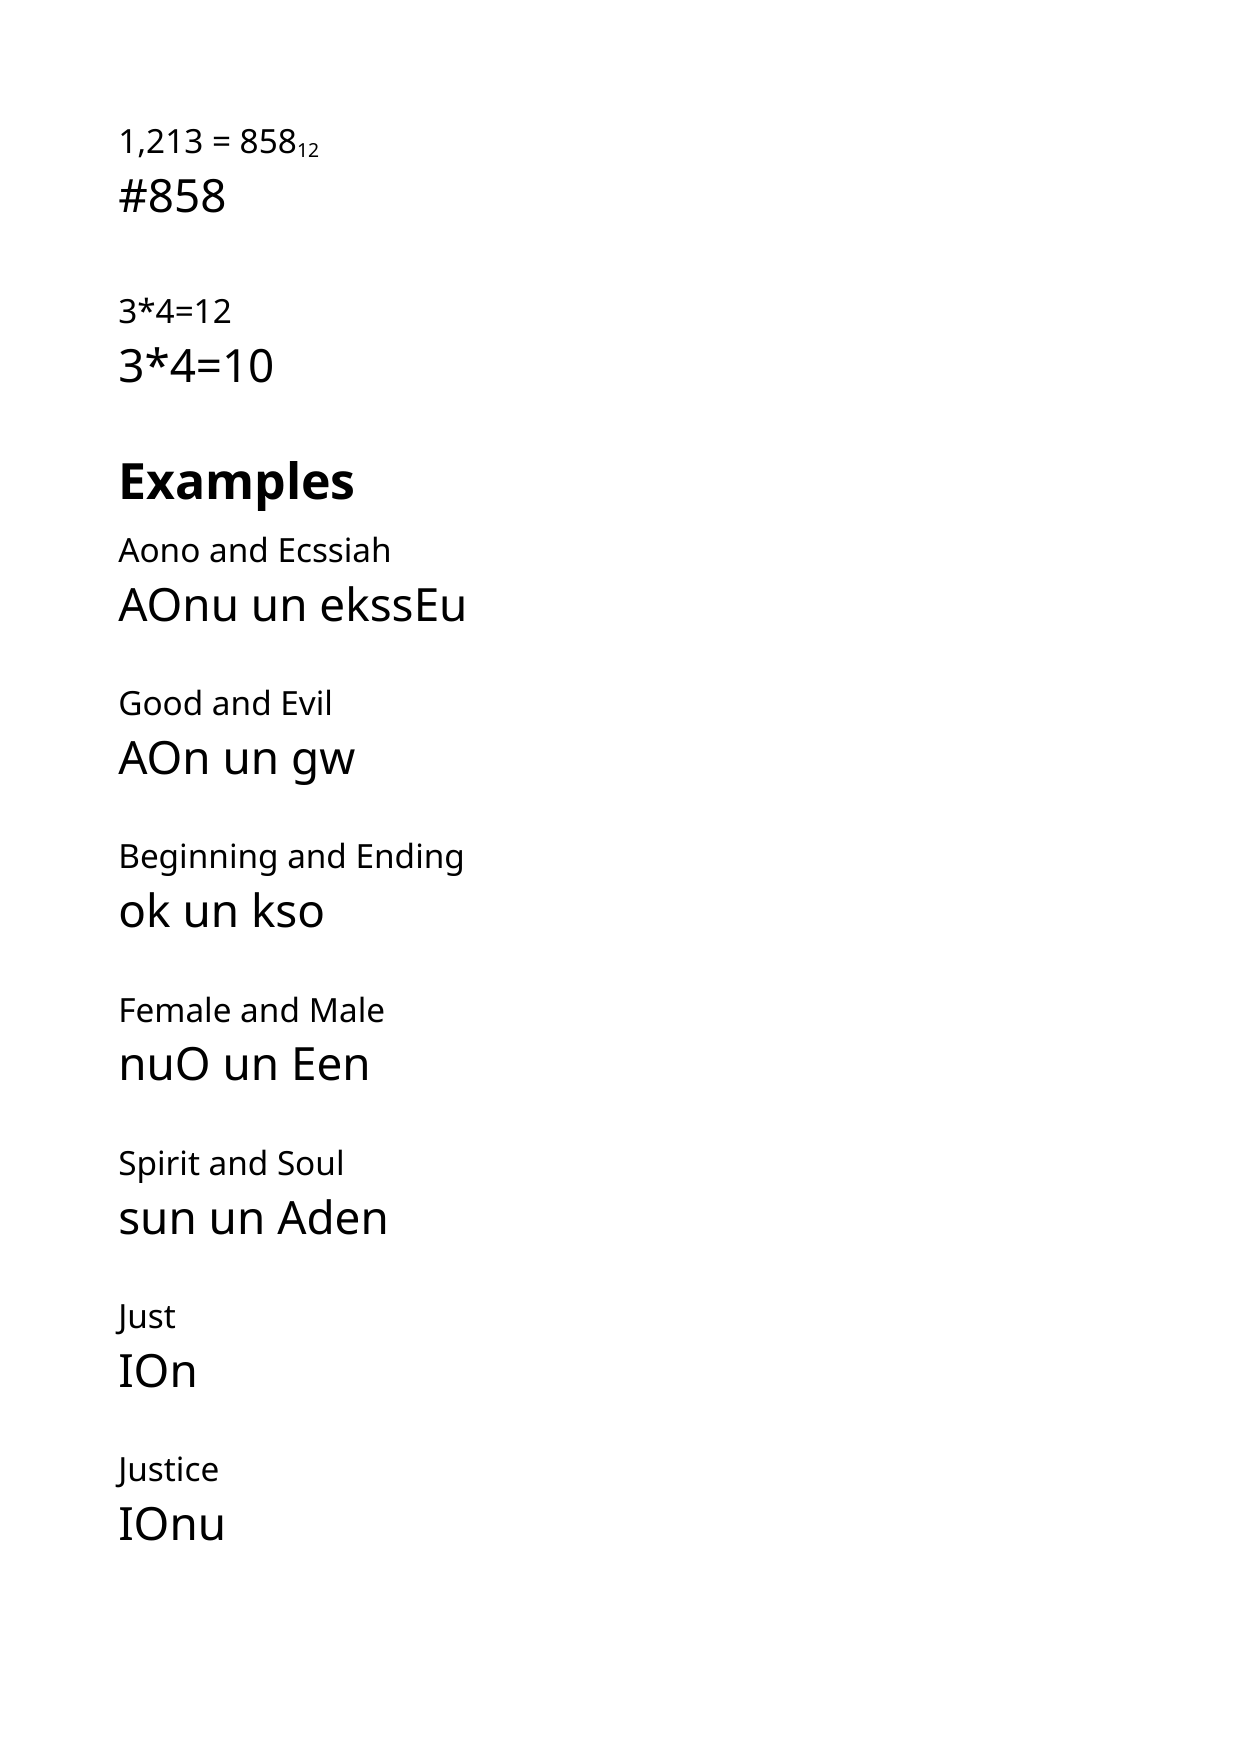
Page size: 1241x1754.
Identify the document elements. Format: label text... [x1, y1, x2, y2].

text ok un kso [118, 879, 1122, 941]
text sun un Aden [118, 1185, 1122, 1247]
text Female and Male [118, 986, 1122, 1032]
text Spirit and Soul [118, 1140, 1122, 1185]
text 3*4=10 [118, 334, 1122, 396]
text IOnu [118, 1492, 1122, 1554]
text AOnu un ekssEu [118, 572, 1122, 634]
text #858 [118, 163, 1122, 226]
text Beginning and Ending [118, 833, 1122, 879]
text Justice [118, 1446, 1122, 1492]
text Aono and Ecssiah [118, 527, 1122, 572]
text Good and Evil [118, 680, 1122, 725]
text AOn un gw [118, 725, 1122, 788]
text nuO un Een [118, 1032, 1122, 1094]
subtitle Examples [118, 446, 1122, 514]
text 3*4=12 [118, 288, 1122, 334]
text 1,213 = 85812 [118, 118, 1122, 163]
text IOn [118, 1338, 1122, 1401]
text Just [118, 1293, 1122, 1338]
